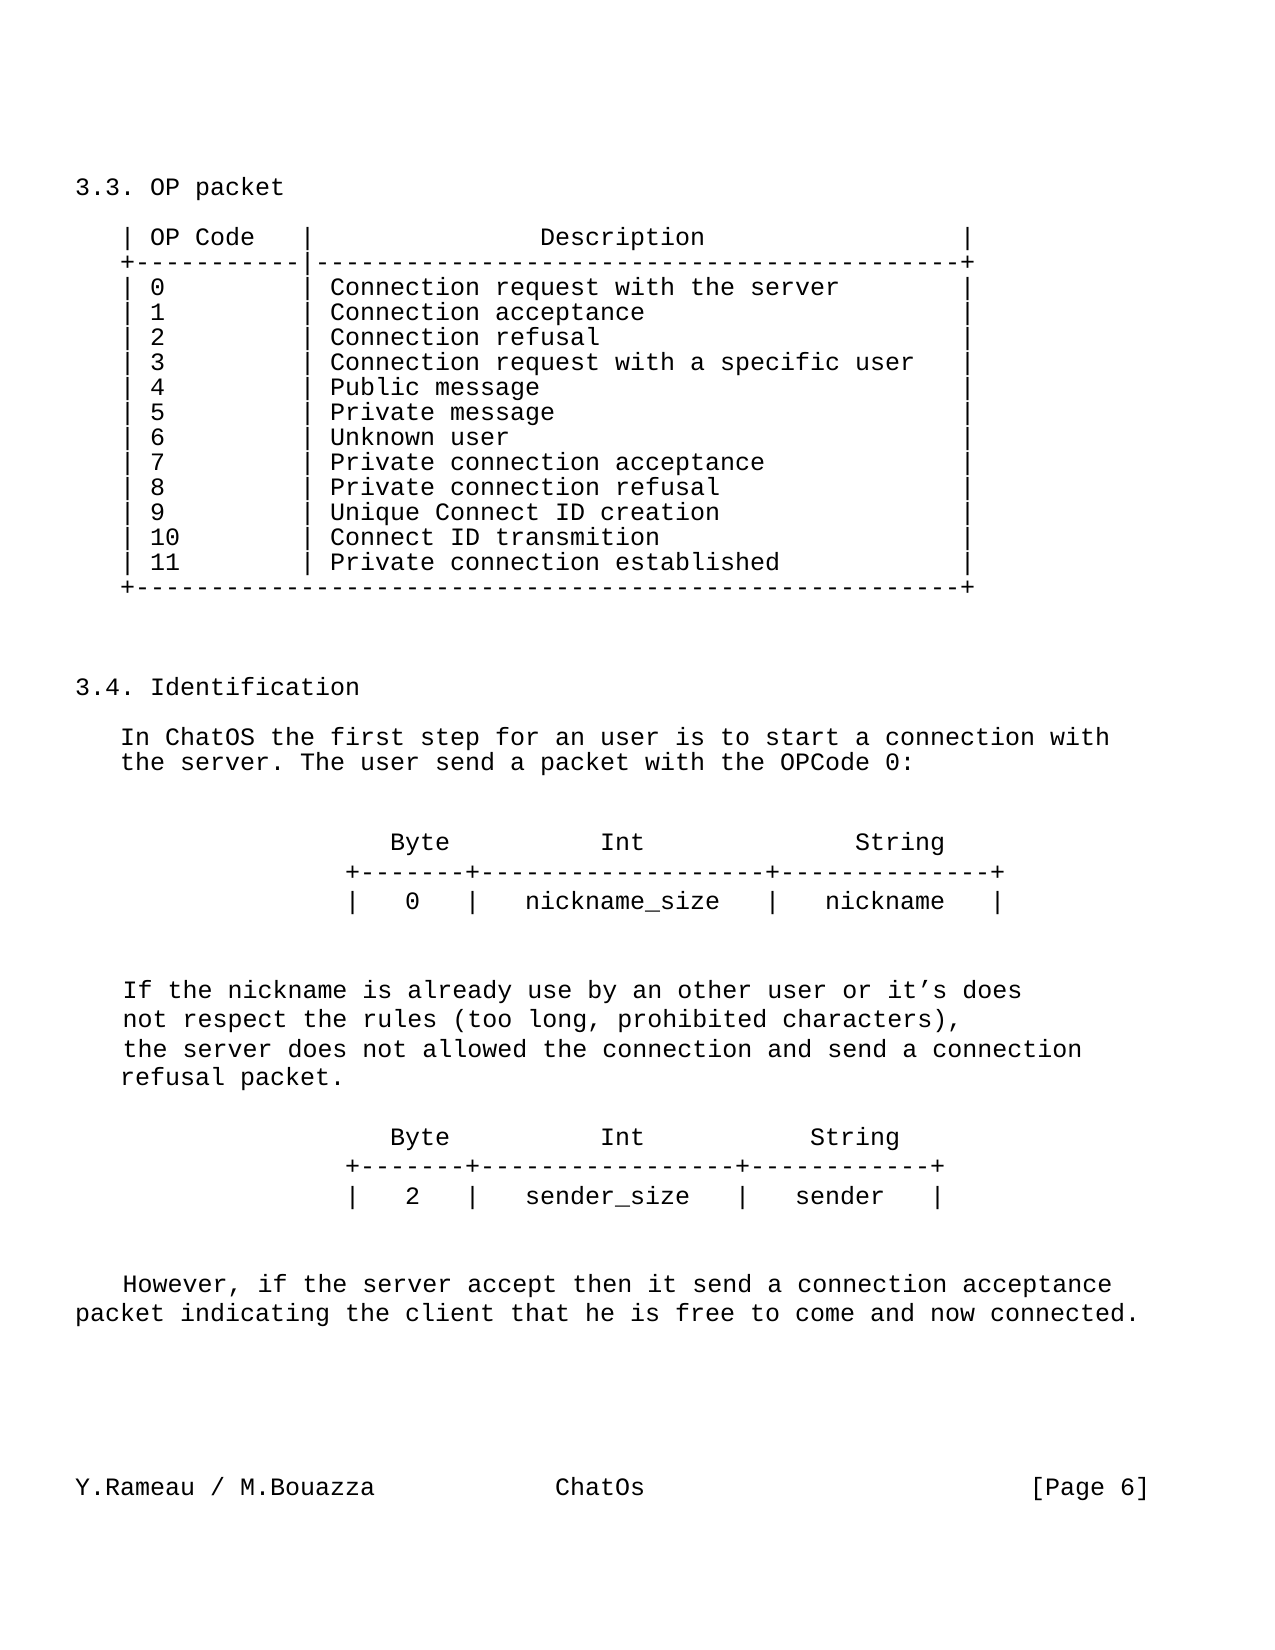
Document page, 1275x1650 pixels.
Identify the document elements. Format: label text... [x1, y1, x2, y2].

text | 3 | Connection request with a specific user | [75, 350, 1155, 375]
subtitle OP packet [75, 175, 1155, 200]
text | 7 | Private connection acceptance | [75, 450, 1155, 475]
text +-------+-------------------+--------------+ [120, 859, 1155, 887]
text | 10 | Connect ID transmition | [75, 525, 1155, 550]
subtitle Identification [75, 675, 1155, 700]
text | 0 | nickname_size | nickname | [75, 889, 1155, 917]
text Byte Int String [120, 829, 1155, 858]
text In ChatOS the first step for an user is to start a connection with the server. The user send a packet with the OPCode 0: [120, 725, 1155, 775]
text | 5 | Private message | [75, 400, 1155, 425]
text | OP Code | Description | [120, 225, 1155, 250]
text | 9 | Unique Connect ID creation | [75, 500, 1155, 525]
text not respect the rules (too long, prohibited characters), [75, 1007, 1155, 1035]
text However, if the server accept then it send a connection acceptance packet indicating the client that he is free to come and now connected. [75, 1272, 1155, 1329]
text | 4 | Public message | [75, 375, 1155, 400]
text +-----------|-------------------------------------------+ [120, 250, 1155, 275]
text | 8 | Private connection refusal | [75, 475, 1155, 500]
text | 6 | Unknown user | [75, 425, 1155, 450]
text | 2 | Connection refusal | [120, 325, 1155, 350]
text If the nickname is already use by an other user or it’s does [75, 977, 1155, 1006]
text | 11 | Private connection established | [75, 550, 1155, 575]
text +-------------------------------------------------------+ [75, 575, 1155, 600]
text Byte Int String [120, 1124, 1155, 1152]
text the server does not allowed the connection and send a connection refusal packet. [75, 1037, 1155, 1093]
text +-------+-----------------+------------+ [120, 1154, 1155, 1182]
text | 0 | Connection request with the server | [120, 275, 1155, 300]
text | 1 | Connection acceptance | [120, 300, 1155, 325]
text | 2 | sender_size | sender | [120, 1183, 1155, 1212]
